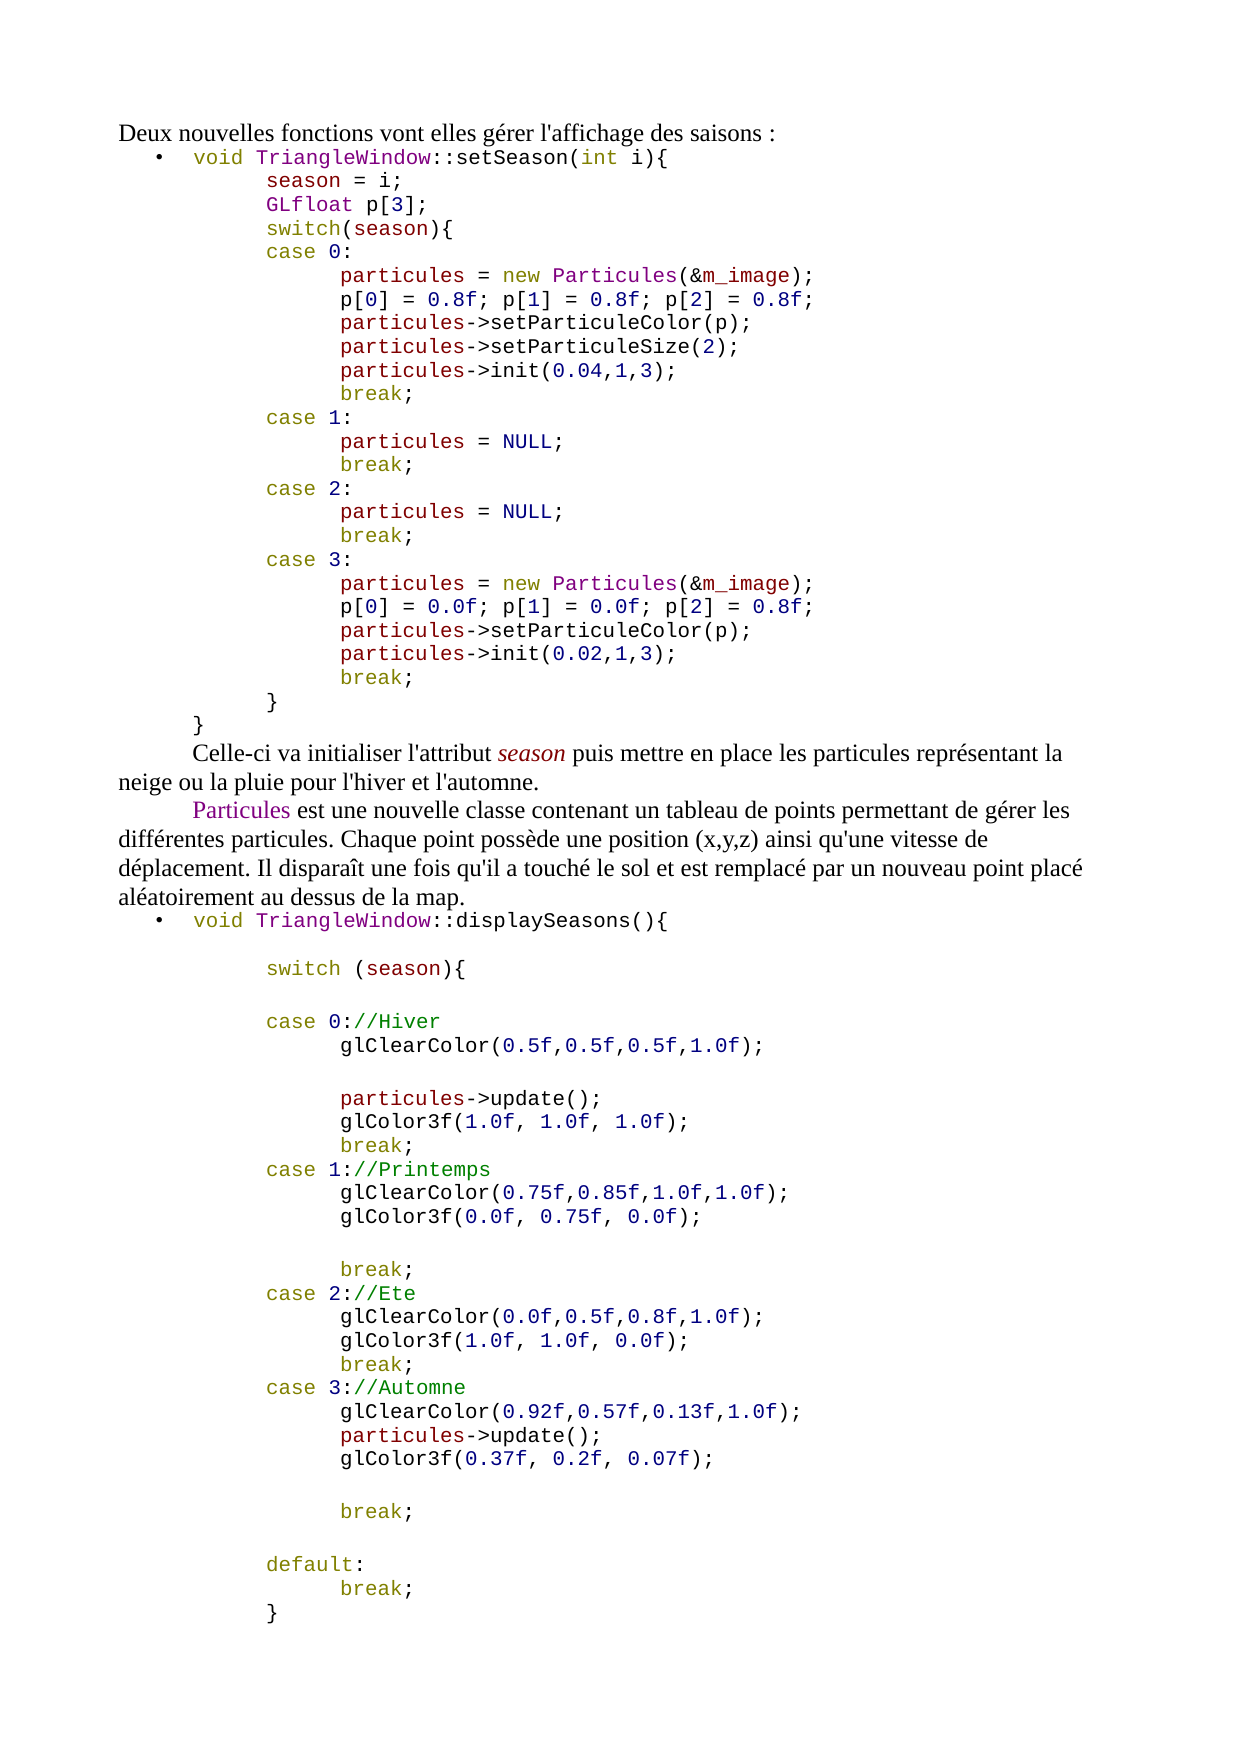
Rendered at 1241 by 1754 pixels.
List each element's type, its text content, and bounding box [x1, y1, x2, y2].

text case 2://Ete [118, 1283, 1122, 1306]
text glClearColor(0.0f,0.5f,0.8f,1.0f); [118, 1306, 1122, 1330]
text break; [118, 383, 1122, 407]
text case 2: [118, 478, 1122, 502]
text } [118, 691, 1122, 714]
text case 0: [118, 241, 1122, 265]
text switch(season){ [118, 218, 1122, 241]
text break; [118, 1354, 1122, 1377]
text particules->update(); [118, 1088, 1122, 1111]
text break; [118, 667, 1122, 691]
text break; [118, 454, 1122, 478]
text particules->init(0.04,1,3); [118, 360, 1122, 383]
text Deux nouvelles fonctions vont elles gérer l'affichage des saisons : [118, 118, 1122, 147]
text glColor3f(1.0f, 1.0f, 0.0f); [118, 1330, 1122, 1354]
text particules = NULL; [118, 431, 1122, 454]
text particules->update(); [118, 1424, 1122, 1448]
text particules = new Particules(&m_image); [118, 572, 1122, 596]
text glColor3f(1.0f, 1.0f, 1.0f); [118, 1111, 1122, 1135]
text glClearColor(0.5f,0.5f,0.5f,1.0f); [118, 1034, 1122, 1058]
text case 3: [118, 549, 1122, 572]
text switch (season){ [118, 958, 1122, 981]
text season = i; [118, 171, 1122, 194]
text Celle-ci va initialiser l'attribut season puis mettre en place les particules représentant la neige ou la pluie pour l'hiver et l'automne. [118, 738, 1122, 796]
text } [118, 714, 1122, 738]
text } [118, 1602, 1122, 1625]
text glClearColor(0.92f,0.57f,0.13f,1.0f); [118, 1401, 1122, 1424]
text particules->setParticuleSize(2); [118, 336, 1122, 360]
text particules = NULL; [118, 502, 1122, 525]
list void TriangleWindow::setSeason(int i){ [156, 147, 1122, 171]
text default: [118, 1554, 1122, 1578]
text break; [118, 1501, 1122, 1525]
text particules->setParticuleColor(p); [118, 620, 1122, 643]
text break; [118, 525, 1122, 549]
text case 3://Automne [118, 1377, 1122, 1401]
text break; [118, 1259, 1122, 1283]
text case 0://Hiver [118, 1011, 1122, 1034]
text case 1://Printemps [118, 1159, 1122, 1182]
text p[0] = 0.0f; p[1] = 0.0f; p[2] = 0.8f; [118, 596, 1122, 620]
text Particules est une nouvelle classe contenant un tableau de points permettant de gérer les différentes particules. Chaque point possède une position (x,y,z) ainsi qu'une vitesse de déplacement. Il disparaît une fois qu'il a touché le sol et est remplacé par un nouveau point placé aléatoirement au dessus de la map. [118, 796, 1122, 911]
text particules->init(0.02,1,3); [118, 643, 1122, 667]
text break; [118, 1135, 1122, 1159]
text glClearColor(0.75f,0.85f,1.0f,1.0f); [118, 1182, 1122, 1206]
text particules->setParticuleColor(p); [118, 312, 1122, 336]
text glColor3f(0.37f, 0.2f, 0.07f); [118, 1448, 1122, 1472]
text GLfloat p[3]; [118, 194, 1122, 218]
list void TriangleWindow::displaySeasons(){ [156, 911, 1122, 934]
text case 1: [118, 407, 1122, 431]
text break; [118, 1578, 1122, 1602]
text particules = new Particules(&m_image); [118, 265, 1122, 289]
text glColor3f(0.0f, 0.75f, 0.0f); [118, 1206, 1122, 1229]
text p[0] = 0.8f; p[1] = 0.8f; p[2] = 0.8f; [118, 289, 1122, 312]
